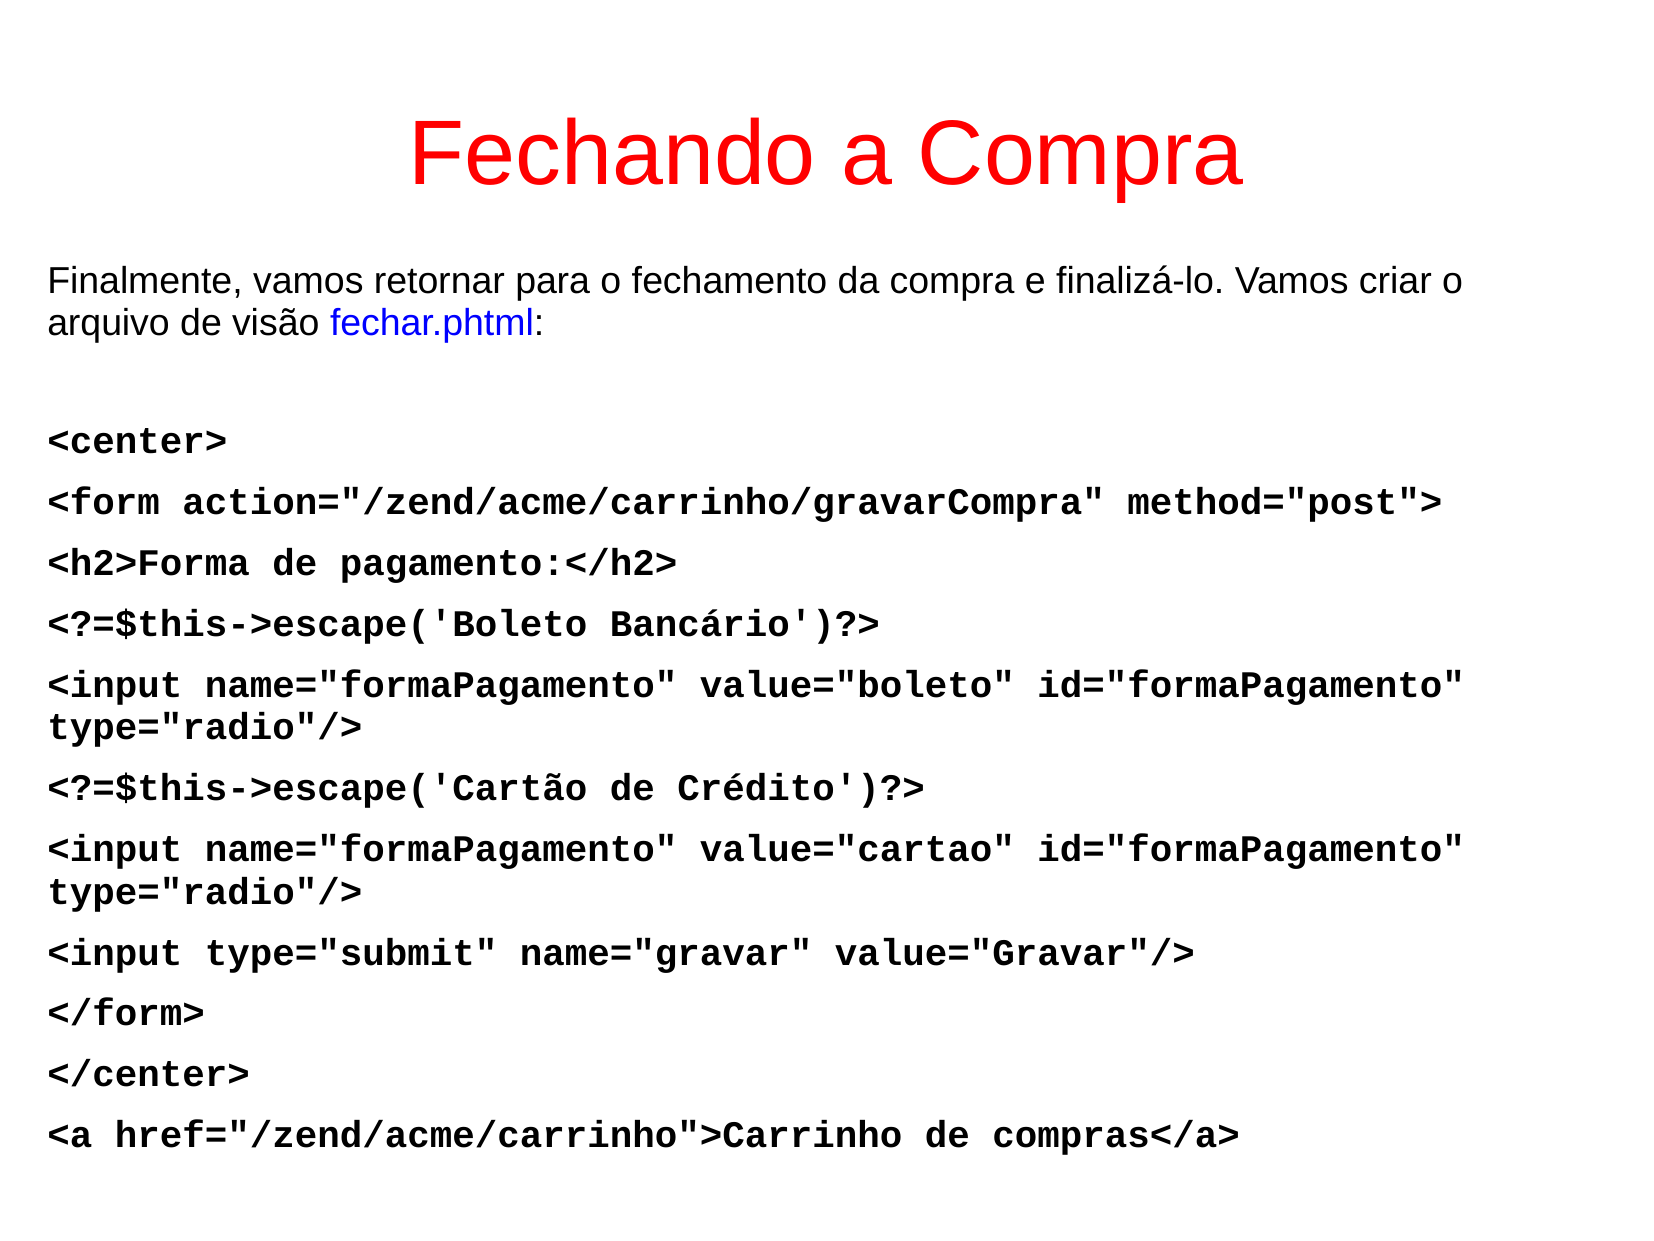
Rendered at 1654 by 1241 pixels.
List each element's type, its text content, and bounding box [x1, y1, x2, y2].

list Finalmente, vamos retornar para o fechamento da compra e finalizá-lo. Vamos criar o arquivo de visão fechar.phtml: <center> <form action="/zend/acme/carrinho/gravarCompra" method="post"> <h2>Forma de pagamento:</h2> <?=$this->escape('Boleto Bancário')?> <input name="formaPagamento" value="boleto" id="formaPagamento" type="radio"/> <?=$this->escape('Cartão de Crédito')?> <input name="formaPagamento" value="cartao" id="formaPagamento" type="radio"/> <input type="submit" name="gravar" value="Gravar"/> </form> </center> <a href="/zend/acme/carrinho">Carrinho de compras</a> [47, 259, 1595, 1205]
title Fechando a Compra [82, 49, 1571, 257]
